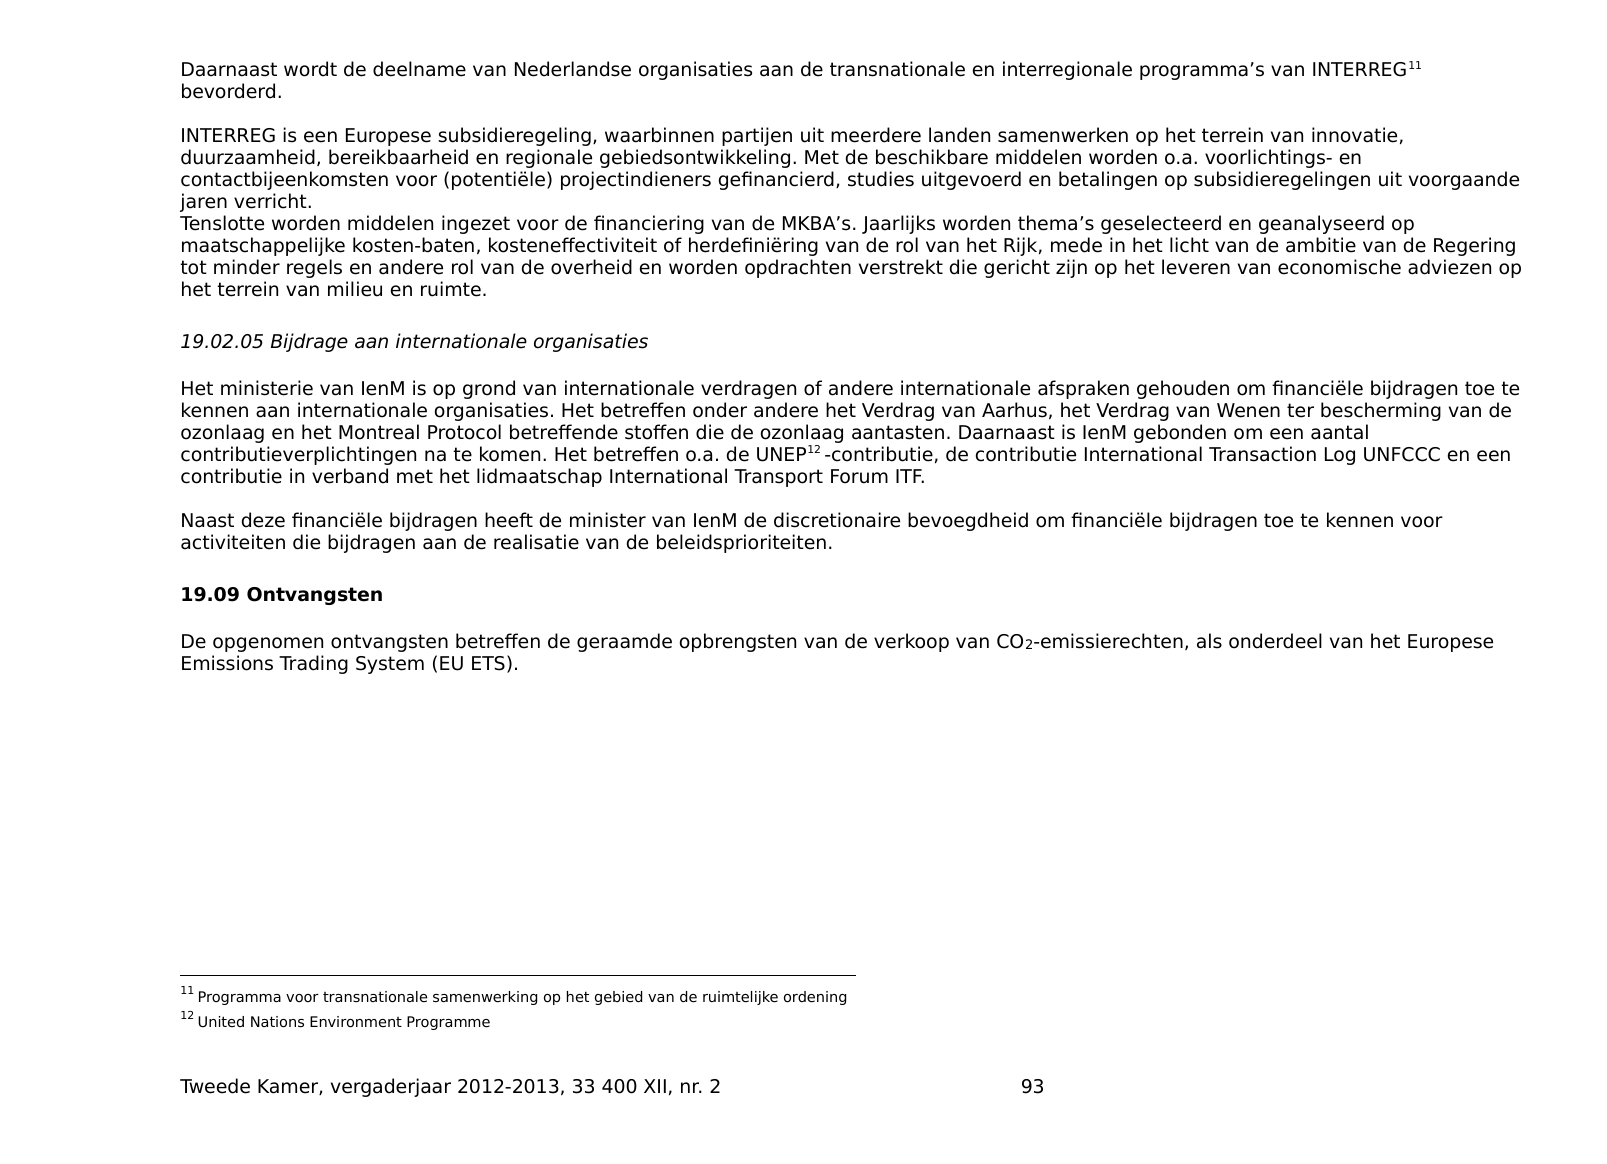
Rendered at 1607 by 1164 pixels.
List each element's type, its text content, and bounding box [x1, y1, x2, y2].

text Programma voor transnationale samenwerking op het gebied van de ruimtelijke ordening [180, 984, 1529, 1006]
text Naast deze financiële bijdragen heeft de minister van IenM de discretionaire bevoegdheid om financiële bijdragen toe te kennen voor activiteiten die bijdragen aan de realisatie van de beleidsprioriteiten. [180, 510, 1529, 554]
text Tenslotte worden middelen ingezet voor de financiering van de MKBA’s. Jaarlijks worden thema’s geselecteerd en geanalyseerd op maatschappelijke kosten-baten, kosteneffectiviteit of herdefiniëring van de rol van het Rijk, mede in het licht van de ambitie van de Regering tot minder regels en andere rol van de overheid en worden opdrachten verstrekt die gericht zijn op het leveren van economische adviezen op het terrein van milieu en ruimte. [180, 213, 1529, 301]
subtitle 19.02.05 Bijdrage aan internationale organisaties [180, 331, 1529, 353]
text INTERREG is een Europese subsidieregeling, waarbinnen partijen uit meerdere landen samenwerken op het terrein van innovatie, duurzaamheid, bereikbaarheid en regionale gebiedsontwikkeling. Met de beschikbare middelen worden o.a. voorlichtings- en contactbijeenkomsten voor (potentiële) projectindieners gefinancierd, studies uitgevoerd en betalingen op subsidieregelingen uit voorgaande jaren verricht. [180, 125, 1529, 213]
text United Nations Environment Programme [180, 1009, 1529, 1031]
subtitle 19.09 Ontvangsten [180, 584, 1529, 606]
text Het ministerie van IenM is op grond van internationale verdragen of andere internationale afspraken gehouden om financiële bijdragen toe te kennen aan internationale organisaties. Het betreffen onder andere het Verdrag van Aarhus, het Verdrag van Wenen ter bescherming van de ozonlaag en het Montreal Protocol betreffende stoffen die de ozonlaag aantasten. Daarnaast is IenM gebonden om een aantal contributieverplichtingen na te komen. Het betreffen o.a. de UNEP-contributie, de contributie International Transaction Log UNFCCC en een contributie in verband met het lidmaatschap International Transport Forum ITF. [180, 378, 1529, 488]
text Daarnaast wordt de deelname van Nederlandse organisaties aan de transnationale en interregionale programma’s van INTERREG bevorderd. [180, 59, 1529, 103]
text De opgenomen ontvangsten betreffen de geraamde opbrengsten van de verkoop van CO2-emissierechten, als onderdeel van het Europese Emissions Trading System (EU ETS). [180, 631, 1529, 675]
